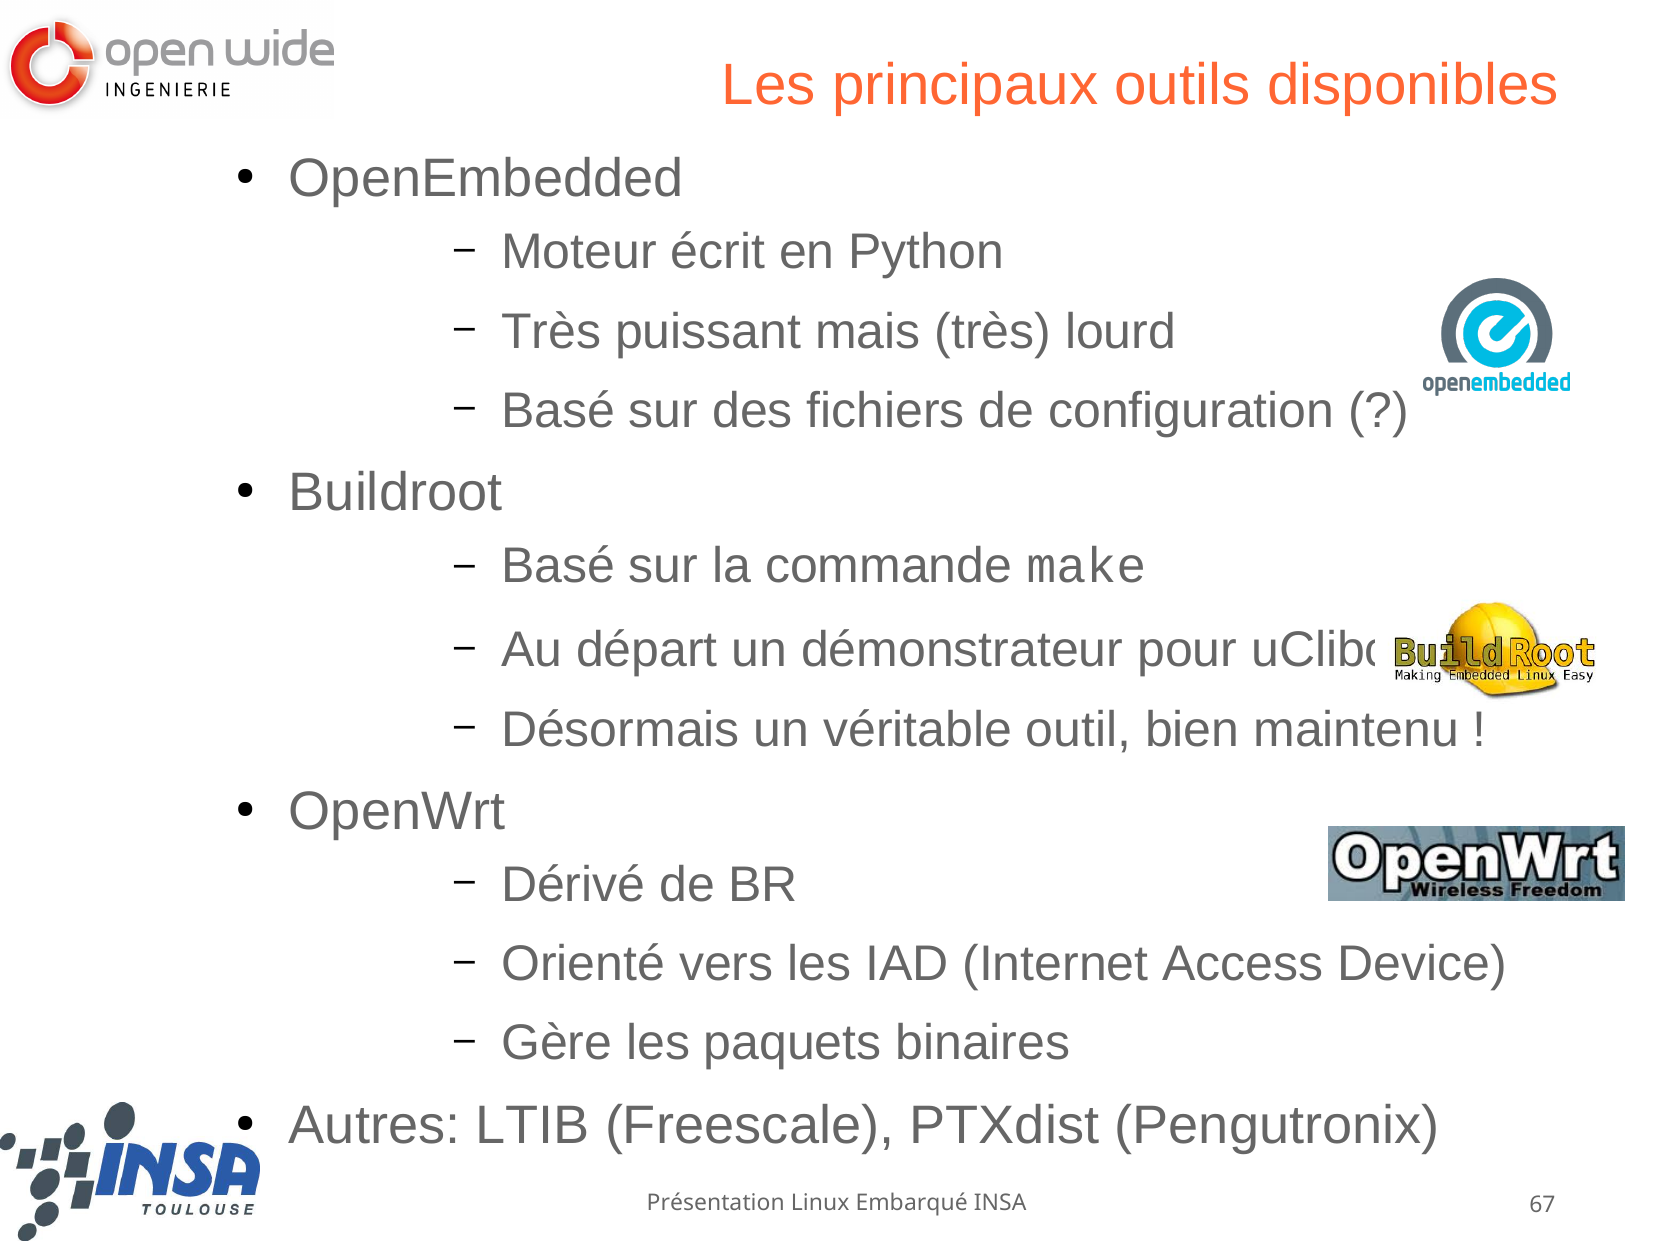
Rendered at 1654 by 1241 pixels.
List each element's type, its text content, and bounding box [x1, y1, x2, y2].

title Les principaux outils disponibles [602, 12, 1561, 147]
list OpenEmbedded Moteur écrit en Python Très puissant mais (très) lourd Basé sur des fichiers de configuration (?) Buildroot Basé sur la commande make Au départ un démonstrateur pour uClibc Désormais un véritable outil, bien maintenu ! OpenWrt Dérivé de BR Orienté vers les IAD (Internet Access Device) Gère les paquets binaires Autres: LTIB (Freescale), PTXdist (Pengutronix) [217, 147, 1630, 1237]
picture [1328, 826, 1625, 901]
picture [0, 0, 334, 119]
picture [1375, 587, 1619, 709]
picture [0, 1102, 260, 1241]
picture [1423, 278, 1570, 396]
